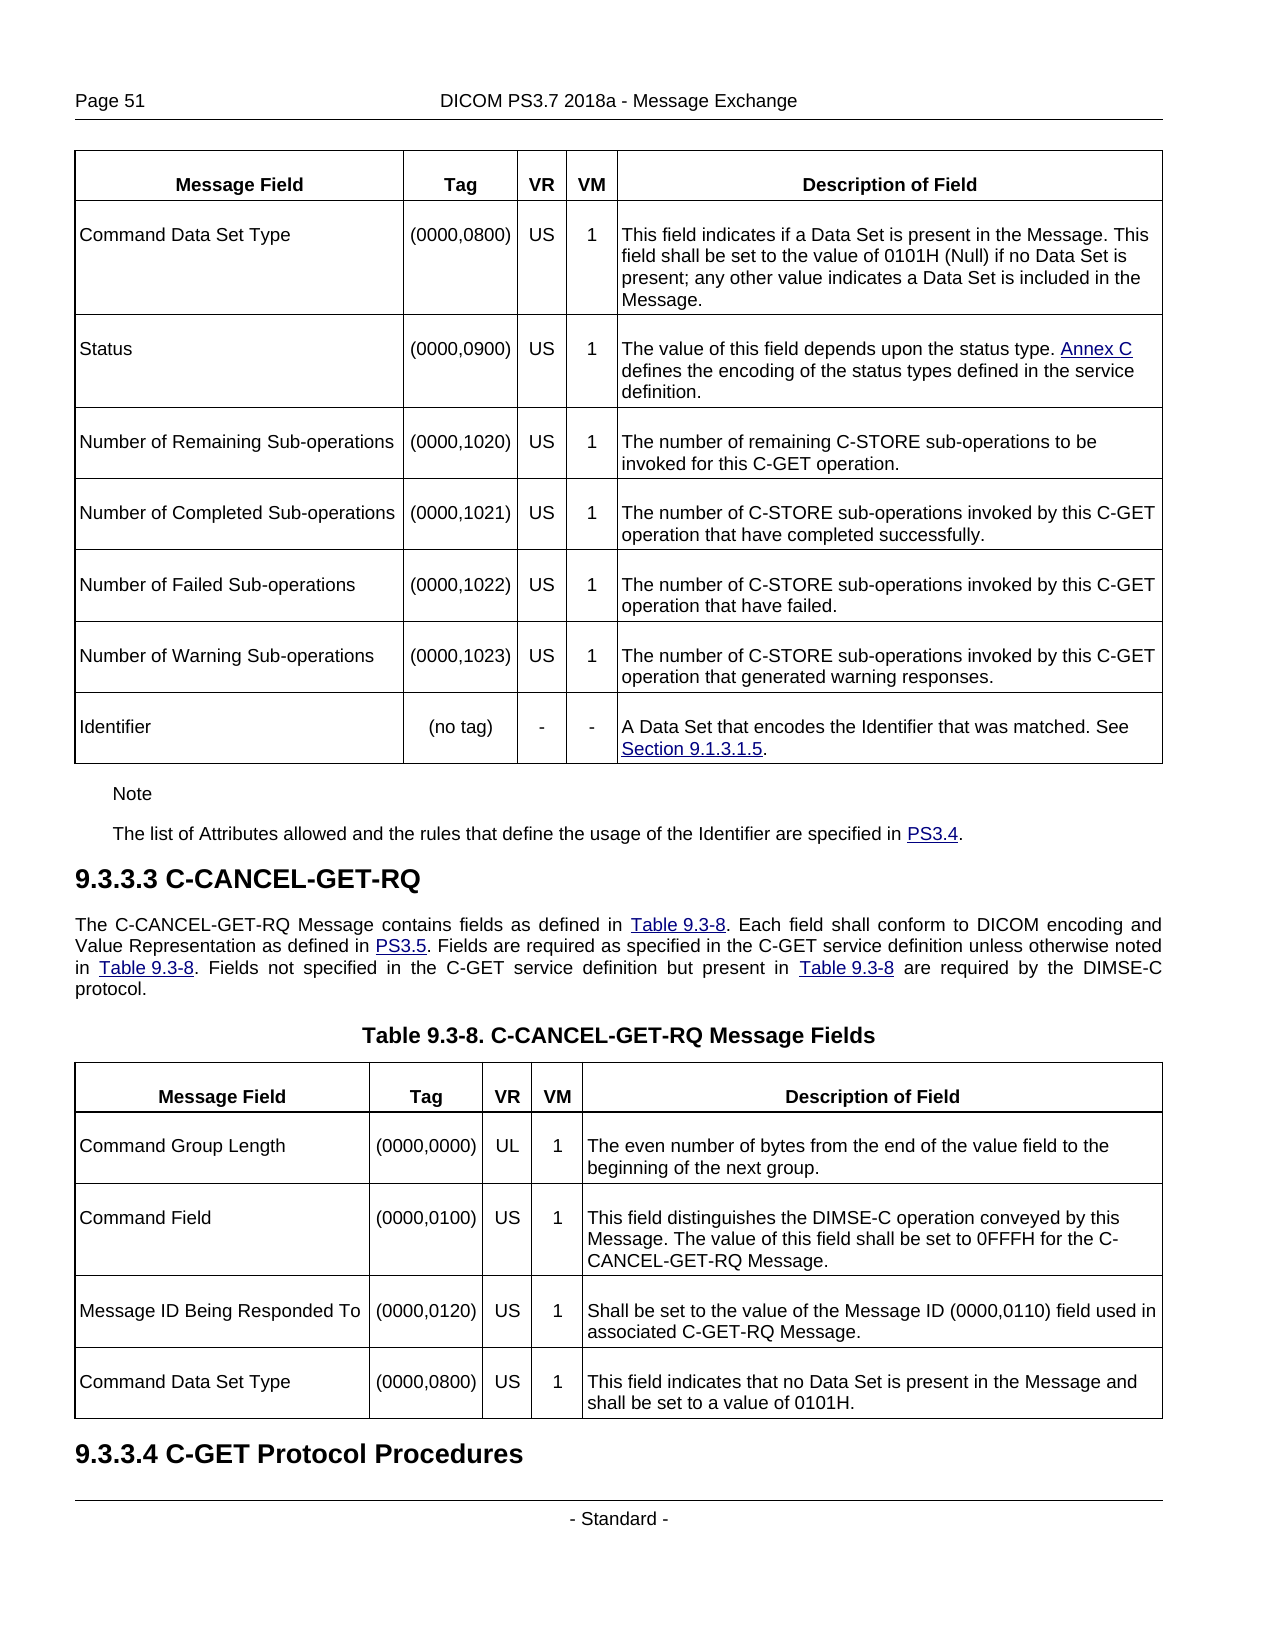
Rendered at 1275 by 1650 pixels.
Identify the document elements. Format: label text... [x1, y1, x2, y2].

table_cell 1 [532, 1276, 582, 1347]
table_cell - [518, 693, 566, 763]
table_cell 1 [532, 1113, 582, 1183]
table_cell (0000,1022) [404, 550, 517, 621]
table_header VR [483, 1063, 531, 1111]
table_cell This field indicates that no Data Set is present in the Message and shall be set to a value of 0101H. [583, 1348, 1162, 1418]
table_cell The value of this field depends upon the status type. Annex C defines the encoding of the status types defined in the service definition. [618, 315, 1162, 407]
table_cell Command Group Length [76, 1113, 369, 1183]
table_cell US [483, 1348, 531, 1418]
table_cell Command Data Set Type [76, 201, 403, 314]
table_header Description of Field [583, 1063, 1162, 1111]
table_header Message Field [76, 151, 403, 200]
table_cell Shall be set to the value of the Message ID (0000,0110) field used in associated C-GET-RQ Message. [583, 1276, 1162, 1347]
table_cell (0000,1023) [404, 622, 517, 692]
text The C-CANCEL-GET-RQ Message contains fields as defined in Table 9.3-8. Each field shall conform to DICOM encoding and Value Representation as defined in PS3.5. Fields are required as specified in the C-GET service definition unless otherwise noted in Table 9.3-8. Fields not specified in the C-GET service definition but present in Table 9.3-8 are required by the DIMSE-C protocol. [75, 913, 1162, 1000]
text 9.3.3.4 C-GET Protocol Procedures [75, 1438, 1162, 1469]
table_cell US [518, 201, 566, 314]
table_cell US [483, 1276, 531, 1347]
table_cell US [518, 408, 566, 478]
table_cell 1 [532, 1184, 582, 1275]
table_header VR [518, 151, 566, 200]
table_cell US [518, 622, 566, 692]
table_cell The number of C-STORE sub-operations invoked by this C-GET operation that have completed successfully. [618, 479, 1162, 549]
table_cell 1 [567, 479, 617, 549]
table_cell The even number of bytes from the end of the value field to the beginning of the next group. [583, 1113, 1162, 1183]
table_cell The number of remaining C-STORE sub-operations to be invoked for this C-GET operation. [618, 408, 1162, 478]
table_cell Command Field [76, 1184, 369, 1275]
table_cell - [567, 693, 617, 763]
table_cell Identifier [76, 693, 403, 763]
table_cell (0000,0120) [370, 1276, 482, 1347]
table_cell (0000,1020) [404, 408, 517, 478]
table_cell The number of C-STORE sub-operations invoked by this C-GET operation that have failed. [618, 550, 1162, 621]
table_cell 1 [567, 315, 617, 407]
table_cell (0000,1021) [404, 479, 517, 549]
table_cell (no tag) [404, 693, 517, 763]
table_cell US [483, 1184, 531, 1275]
table_cell Status [76, 315, 403, 407]
table_cell (0000,0900) [404, 315, 517, 407]
table_cell 1 [567, 201, 617, 314]
table_header VM [567, 151, 617, 200]
text The list of Attributes allowed and the rules that define the usage of the Identifier are specified in PS3.4. [112, 823, 1125, 845]
table_cell US [518, 479, 566, 549]
table_cell (0000,0800) [370, 1348, 482, 1418]
table_cell The number of C-STORE sub-operations invoked by this C-GET operation that generated warning responses. [618, 622, 1162, 692]
table_cell 1 [567, 622, 617, 692]
table_cell (0000,0800) [404, 201, 517, 314]
table_cell Number of Failed Sub-operations [76, 550, 403, 621]
table_header Tag [370, 1063, 482, 1111]
table_cell Command Data Set Type [76, 1348, 369, 1418]
table_cell 1 [567, 550, 617, 621]
table_cell This field distinguishes the DIMSE-C operation conveyed by this Message. The value of this field shall be set to 0FFFH for the C-CANCEL-GET-RQ Message. [583, 1184, 1162, 1275]
table_cell Number of Remaining Sub-operations [76, 408, 403, 478]
table_cell UL [483, 1113, 531, 1183]
text Note [112, 783, 1125, 804]
table_header VM [532, 1063, 582, 1111]
table_cell 1 [532, 1348, 582, 1418]
text Table 9.3-8. C-CANCEL-GET-RQ Message Fields [75, 1022, 1162, 1048]
table_header Message Field [76, 1063, 369, 1111]
table_header Description of Field [618, 151, 1162, 200]
table_cell Message ID Being Responded To [76, 1276, 369, 1347]
table_cell (0000,0100) [370, 1184, 482, 1275]
text 9.3.3.3 C-CANCEL-GET-RQ [75, 863, 1162, 895]
table_cell Number of Warning Sub-operations [76, 622, 403, 692]
table_cell A Data Set that encodes the Identifier that was matched. See Section 9.1.3.1.5. [618, 693, 1162, 763]
table_cell (0000,0000) [370, 1113, 482, 1183]
table_cell US [518, 315, 566, 407]
table_cell Number of Completed Sub-operations [76, 479, 403, 549]
table_cell 1 [567, 408, 617, 478]
table_cell This field indicates if a Data Set is present in the Message. This field shall be set to the value of 0101H (Null) if no Data Set is present; any other value indicates a Data Set is included in the Message. [618, 201, 1162, 314]
table_cell US [518, 550, 566, 621]
table_header Tag [404, 151, 517, 200]
